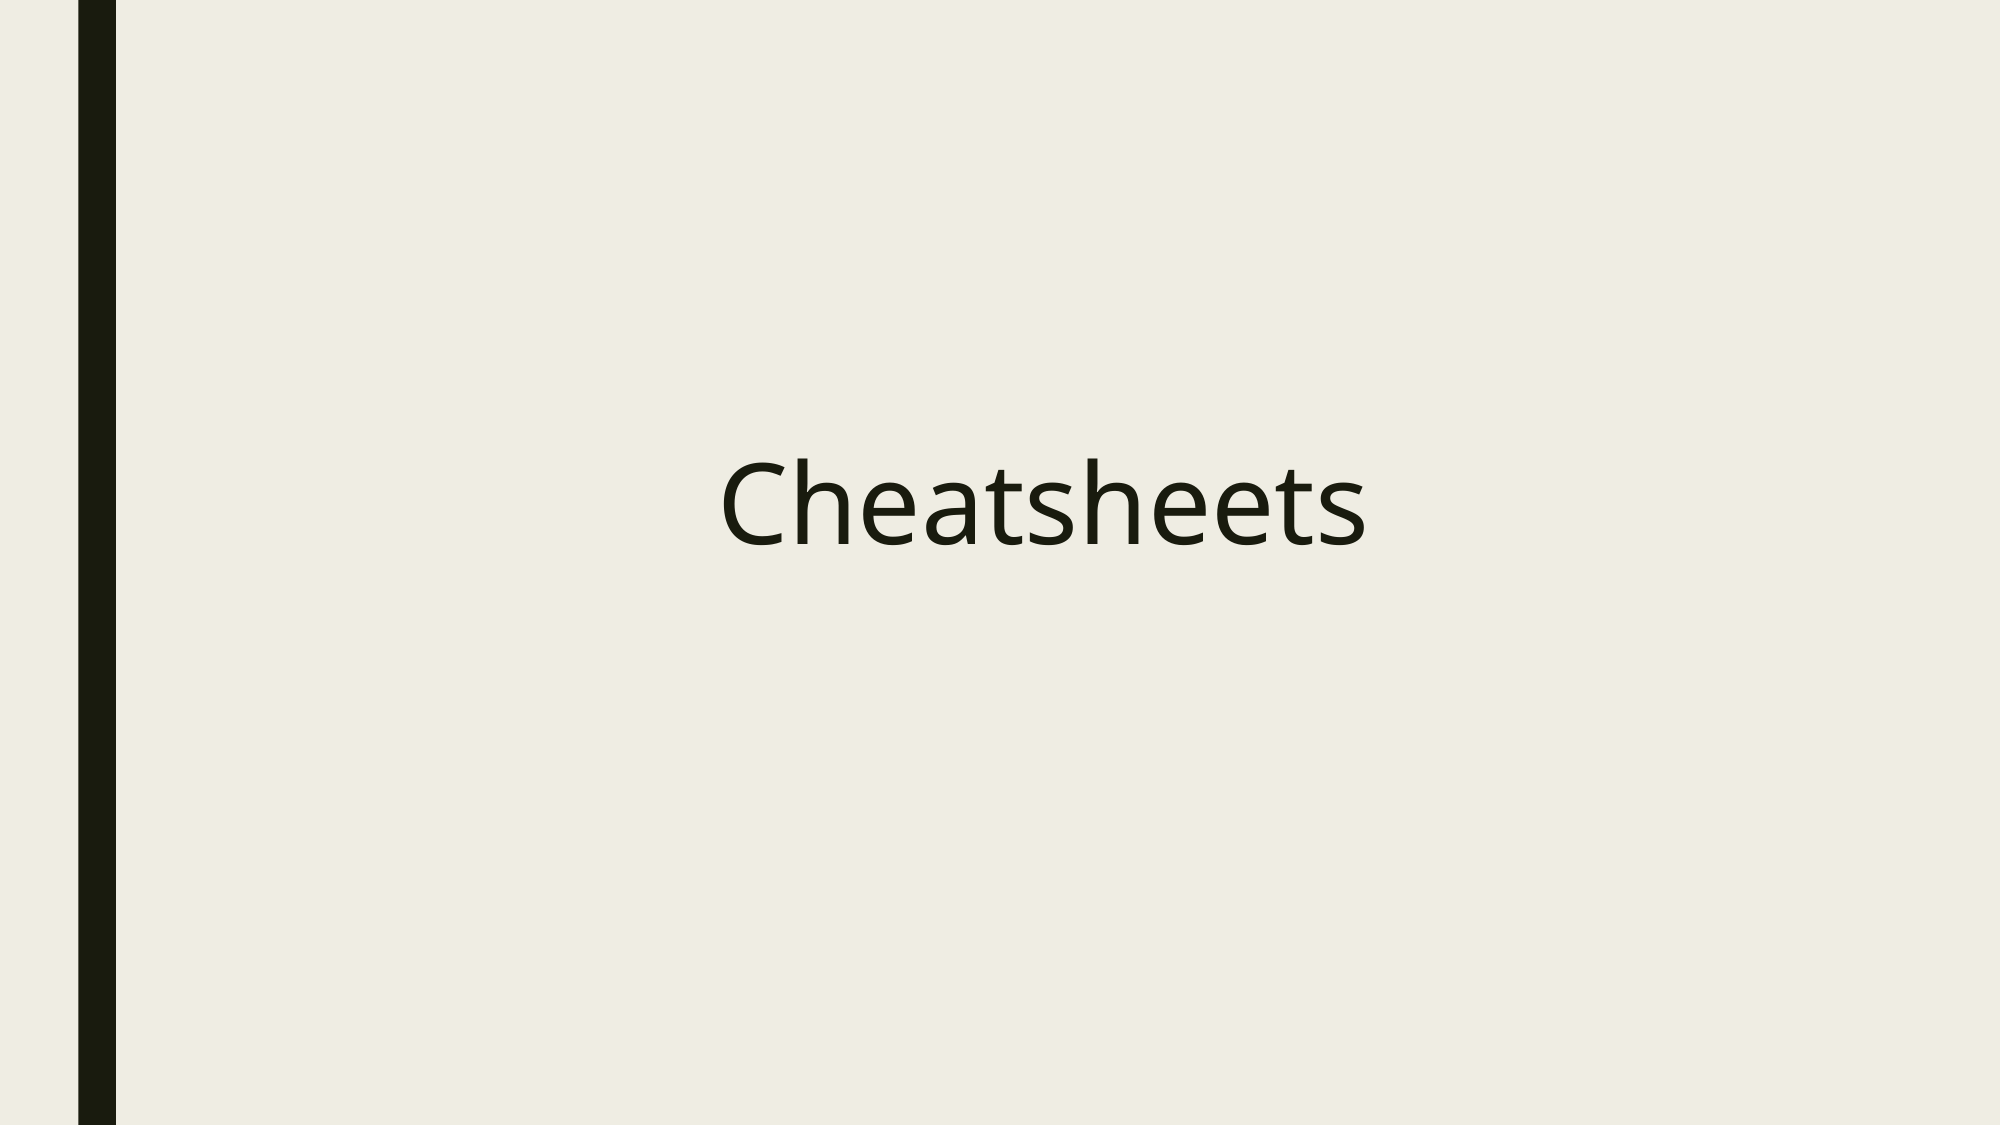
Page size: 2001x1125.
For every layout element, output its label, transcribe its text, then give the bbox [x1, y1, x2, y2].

title Cheatsheets [702, 440, 1454, 685]
